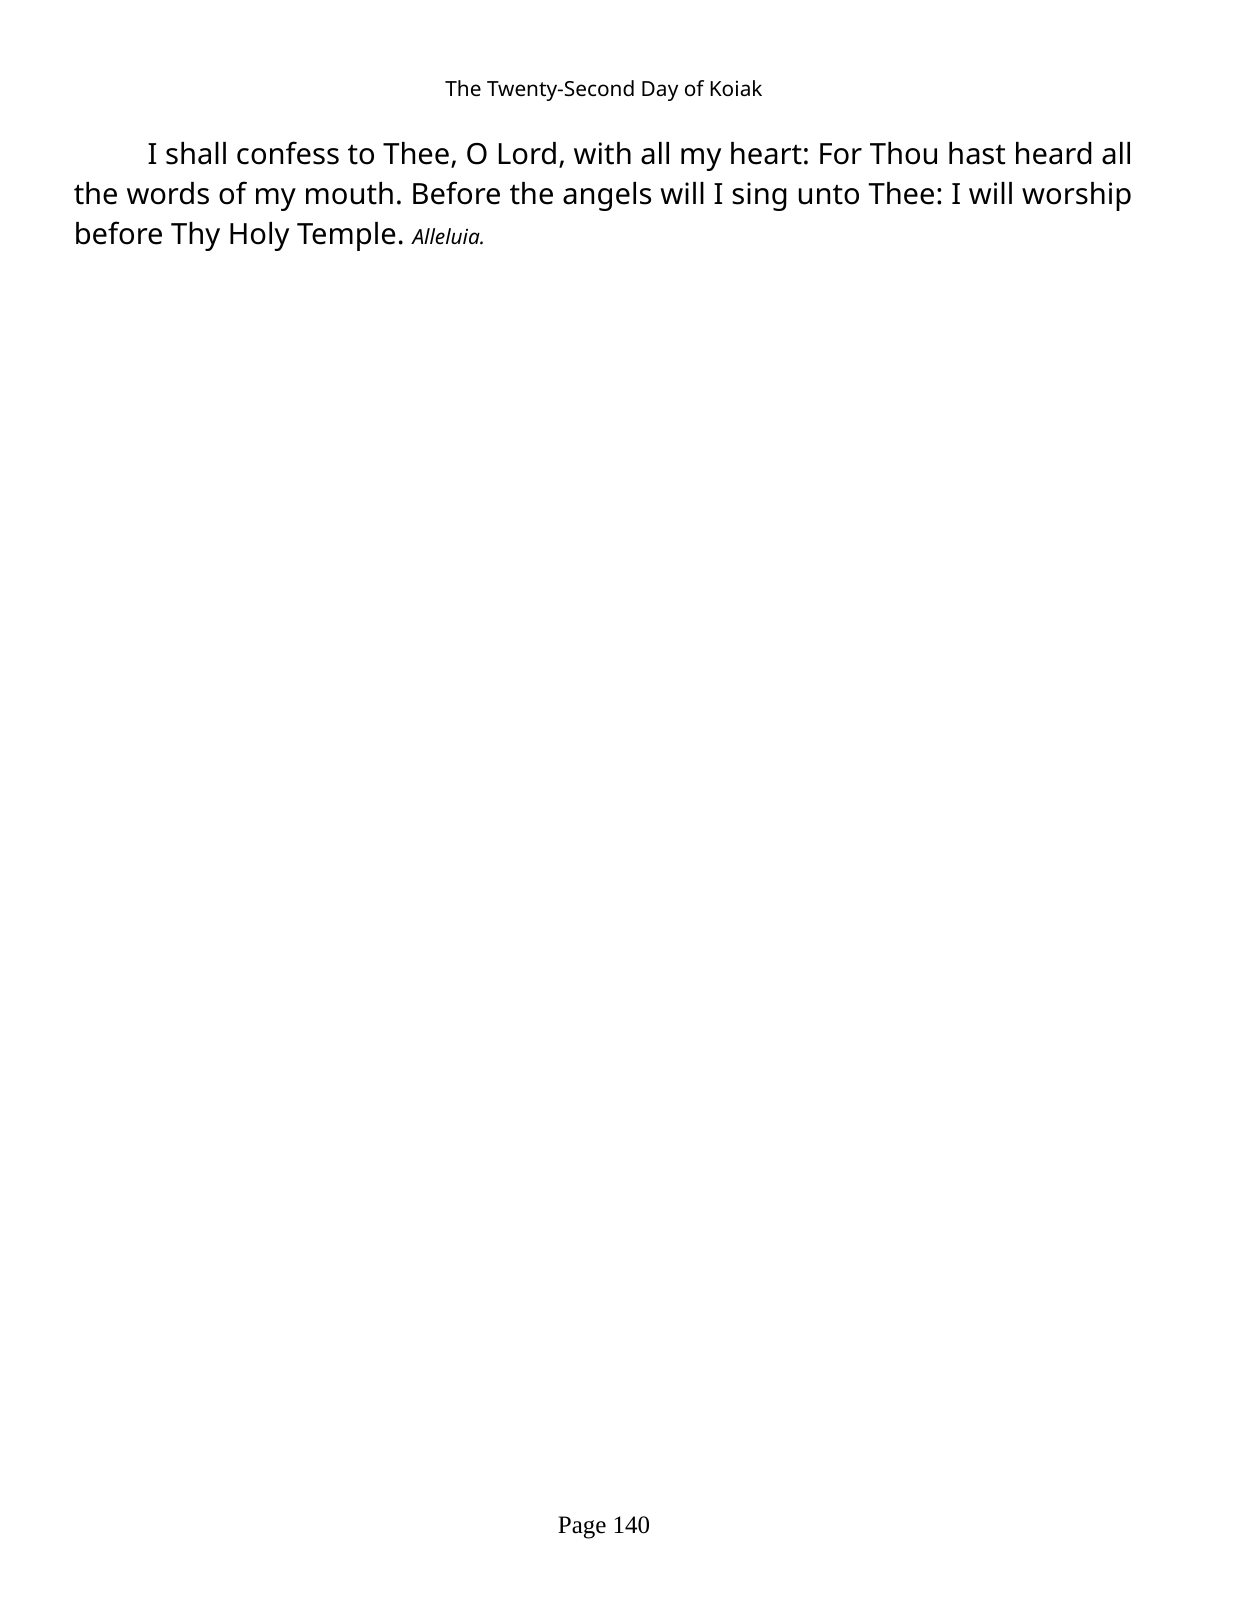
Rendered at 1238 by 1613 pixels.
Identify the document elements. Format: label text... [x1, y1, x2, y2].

text The Twenty-Second Day of Koiak [72, 74, 1135, 102]
text I shall confess to Thee, O Lord, with all my heart: For Thou hast heard all the words of my mouth. Before the angels will I sing unto Thee: I will worship before Thy Holy Temple. Alleluia. [73, 133, 1134, 253]
